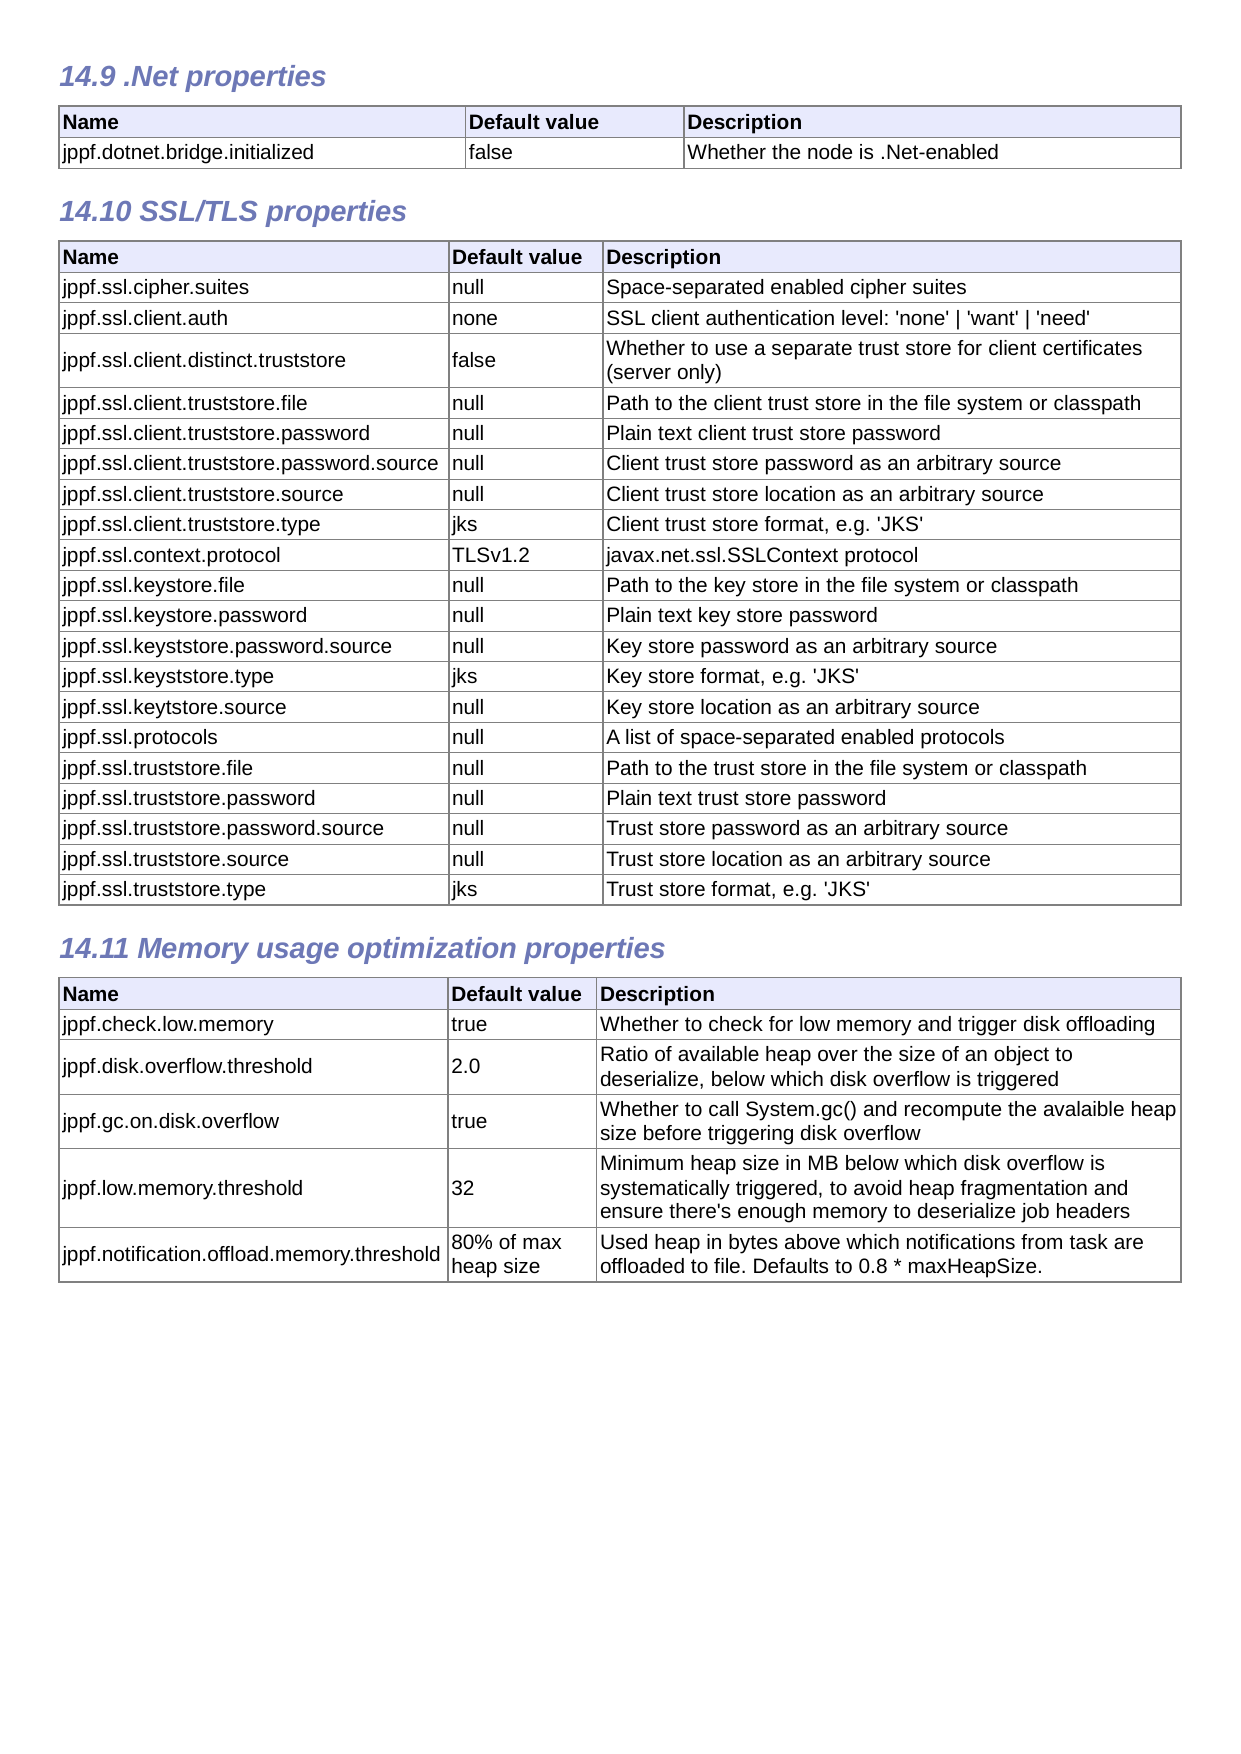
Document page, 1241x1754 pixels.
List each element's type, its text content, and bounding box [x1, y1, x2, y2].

table_cell jppf.check.low.memory [60, 1010, 447, 1039]
table_cell Ratio of available heap over the size of an object to deserialize, below which disk overflow is triggered [597, 1040, 1180, 1094]
table_cell Client trust store password as an arbitrary source [604, 449, 1180, 478]
table_cell Trust store location as an arbitrary source [604, 845, 1180, 874]
table_cell null [450, 601, 602, 631]
subtitle .Net properties [59, 59, 1181, 93]
table_header Name [60, 107, 465, 137]
table_cell Space-separated enabled cipher suites [604, 273, 1180, 302]
table_cell null [450, 814, 602, 843]
table_cell jppf.ssl.cipher.suites [60, 273, 448, 302]
table_cell Client trust store location as an arbitrary source [604, 480, 1180, 509]
table_cell false [466, 138, 683, 167]
table_cell Whether the node is .Net-enabled [685, 138, 1180, 167]
table_cell jppf.ssl.context.protocol [60, 540, 448, 570]
table_cell A list of space-separated enabled protocols [604, 723, 1180, 752]
table_cell true [449, 1010, 596, 1039]
table_cell null [450, 632, 602, 661]
table_cell jppf.low.memory.threshold [60, 1149, 447, 1227]
table_cell jppf.ssl.truststore.source [60, 845, 448, 874]
table_cell Plain text trust store password [604, 784, 1180, 813]
table_cell 32 [449, 1149, 596, 1227]
table_cell Key store format, e.g. 'JKS' [604, 662, 1180, 691]
table_cell jppf.ssl.keyststore.password.source [60, 632, 448, 661]
table_cell Client trust store format, e.g. 'JKS' [604, 510, 1180, 539]
table_cell Trust store password as an arbitrary source [604, 814, 1180, 843]
table_cell jppf.gc.on.disk.overflow [60, 1095, 447, 1148]
table_cell Key store password as an arbitrary source [604, 632, 1180, 661]
table_cell null [450, 449, 602, 478]
subtitle Memory usage optimization properties [59, 931, 1181, 964]
table_header Name [60, 242, 448, 272]
table_cell jppf.ssl.protocols [60, 723, 448, 752]
table_cell null [450, 419, 602, 448]
table_cell Plain text client trust store password [604, 419, 1180, 448]
table_cell jppf.ssl.keystore.password [60, 601, 448, 631]
table_cell jppf.ssl.client.truststore.source [60, 480, 448, 509]
table_cell jppf.ssl.truststore.file [60, 753, 448, 783]
table_cell jks [450, 510, 602, 539]
table_cell null [450, 753, 602, 783]
table_cell Path to the trust store in the file system or classpath [604, 753, 1180, 783]
table_header Description [604, 242, 1180, 272]
subtitle SSL/TLS properties [59, 194, 1181, 227]
table_cell Path to the client trust store in the file system or classpath [604, 388, 1180, 418]
table_cell Path to the key store in the file system or classpath [604, 571, 1180, 600]
table_cell false [450, 334, 602, 387]
table_cell none [450, 303, 602, 333]
table_header Default value [466, 107, 683, 137]
table_cell jks [450, 662, 602, 691]
table_cell Key store location as an arbitrary source [604, 692, 1180, 722]
table_cell null [450, 845, 602, 874]
table_cell null [450, 273, 602, 302]
table_cell Minimum heap size in MB below which disk overflow is systematically triggered, to avoid heap fragmentation and ensure there's enough memory to deserialize job headers [597, 1149, 1180, 1227]
table_cell jppf.ssl.client.truststore.password.source [60, 449, 448, 478]
table_cell jppf.disk.overflow.threshold [60, 1040, 447, 1094]
table_header Description [597, 978, 1180, 1009]
table_cell Whether to check for low memory and trigger disk offloading [597, 1010, 1180, 1039]
table_header Description [685, 107, 1180, 137]
table_cell jppf.ssl.truststore.type [60, 875, 448, 904]
table_cell jks [450, 875, 602, 904]
table_cell Whether to use a separate trust store for client certificates (server only) [604, 334, 1180, 387]
table_cell SSL client authentication level: 'none' | 'want' | 'need' [604, 303, 1180, 333]
table_cell TLSv1.2 [450, 540, 602, 570]
table_cell jppf.ssl.keyststore.type [60, 662, 448, 691]
table_cell null [450, 388, 602, 418]
table_cell Whether to call System.gc() and recompute the avalaible heap size before triggering disk overflow [597, 1095, 1180, 1148]
table_cell null [450, 480, 602, 509]
table_header Default value [449, 978, 596, 1009]
table_cell jppf.ssl.truststore.password.source [60, 814, 448, 843]
table_cell jppf.ssl.client.auth [60, 303, 448, 333]
table_cell jppf.ssl.client.truststore.type [60, 510, 448, 539]
table_cell true [449, 1095, 596, 1148]
table_cell 80% of max heap size [449, 1228, 596, 1281]
table_cell jppf.ssl.client.truststore.file [60, 388, 448, 418]
table_cell jppf.ssl.client.distinct.truststore [60, 334, 448, 387]
table_cell 2.0 [449, 1040, 596, 1094]
table_cell null [450, 723, 602, 752]
table_cell null [450, 784, 602, 813]
table_cell null [450, 692, 602, 722]
table_cell jppf.ssl.truststore.password [60, 784, 448, 813]
table_cell jppf.notification.offload.memory.threshold [60, 1228, 447, 1281]
table_header Name [60, 978, 447, 1009]
table_cell javax.net.ssl.SSLContext protocol [604, 540, 1180, 570]
table_header Default value [450, 242, 602, 272]
table_cell null [450, 571, 602, 600]
table_cell jppf.ssl.client.truststore.password [60, 419, 448, 448]
table_cell Trust store format, e.g. 'JKS' [604, 875, 1180, 904]
table_cell Used heap in bytes above which notifications from task are offloaded to file. Defaults to 0.8 * maxHeapSize. [597, 1228, 1180, 1281]
table_cell jppf.ssl.keystore.file [60, 571, 448, 600]
table_cell jppf.dotnet.bridge.initialized [60, 138, 465, 167]
table_cell jppf.ssl.keytstore.source [60, 692, 448, 722]
table_cell Plain text key store password [604, 601, 1180, 631]
